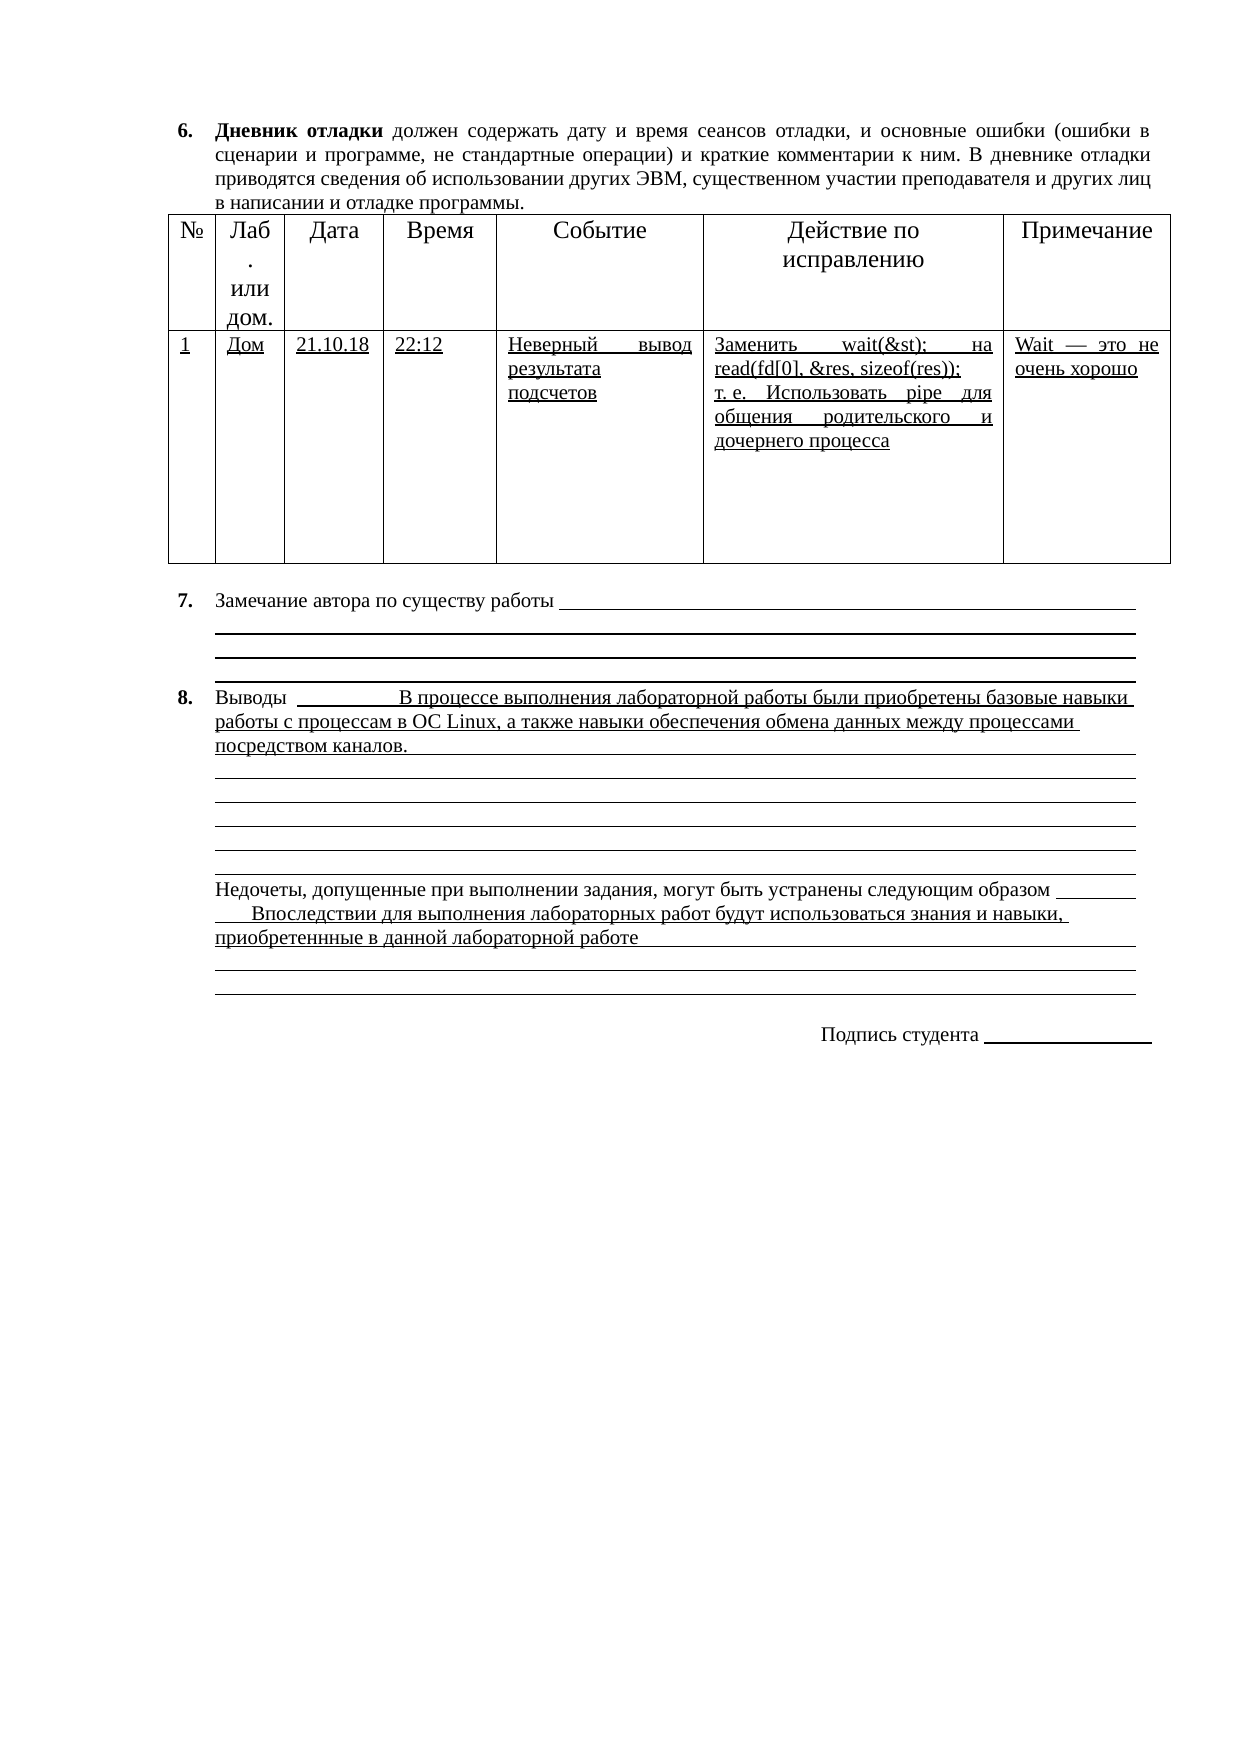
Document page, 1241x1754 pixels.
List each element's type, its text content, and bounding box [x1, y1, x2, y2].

table_header № [169, 215, 215, 330]
table_header Примечание [1004, 215, 1170, 330]
text Недочеты, допущенные при выполнении задания, могут быть устранены следующим образом Впоследствии для выполнения лабораторных работ будут использоваться знания и навыки, приобретеннные в данной лабораторной работе [215, 877, 1152, 997]
list Замечание автора по существу работы [177, 588, 1152, 685]
table_cell Дом [216, 331, 284, 563]
text Подпись студента [215, 1022, 1152, 1046]
table_cell 21.10.18 [285, 331, 383, 563]
table_header Дата [285, 215, 383, 330]
list Дневник отладки должен содержать дату и время сеансов отладки, и основные ошибки (ошибки в сценарии и программе, не стандартные операции) и краткие комментарии к ним. В дневнике отладки приводятся сведения об использовании других ЭВМ, существенном участии преподавателя и других лиц в написании и отладке программы. [177, 118, 1152, 214]
table_cell Wait — это не очень хорошо [1004, 331, 1170, 563]
table_header Время [384, 215, 496, 330]
table_cell Неверный вывод результата подсчетов [497, 331, 703, 563]
table_cell 22:12 [384, 331, 496, 563]
table_header Действие по исправлению [704, 215, 1003, 330]
table_cell Заменить wait(&st); на read(fd[0], &res, sizeof(res)); т. е. Использовать pipe для общения родительского и дочернего процесса [704, 331, 1003, 563]
list Выводы В процессе выполнения лабораторной работы были приобретены базовые навыки работы с процессам в ОС Linux, а также навыки обеспечения обмена данных между процессами посредством каналов. [177, 685, 1152, 877]
table_header Лаб. или дом. [216, 215, 284, 330]
table_cell 1 [169, 331, 215, 563]
table_header Событие [497, 215, 703, 330]
